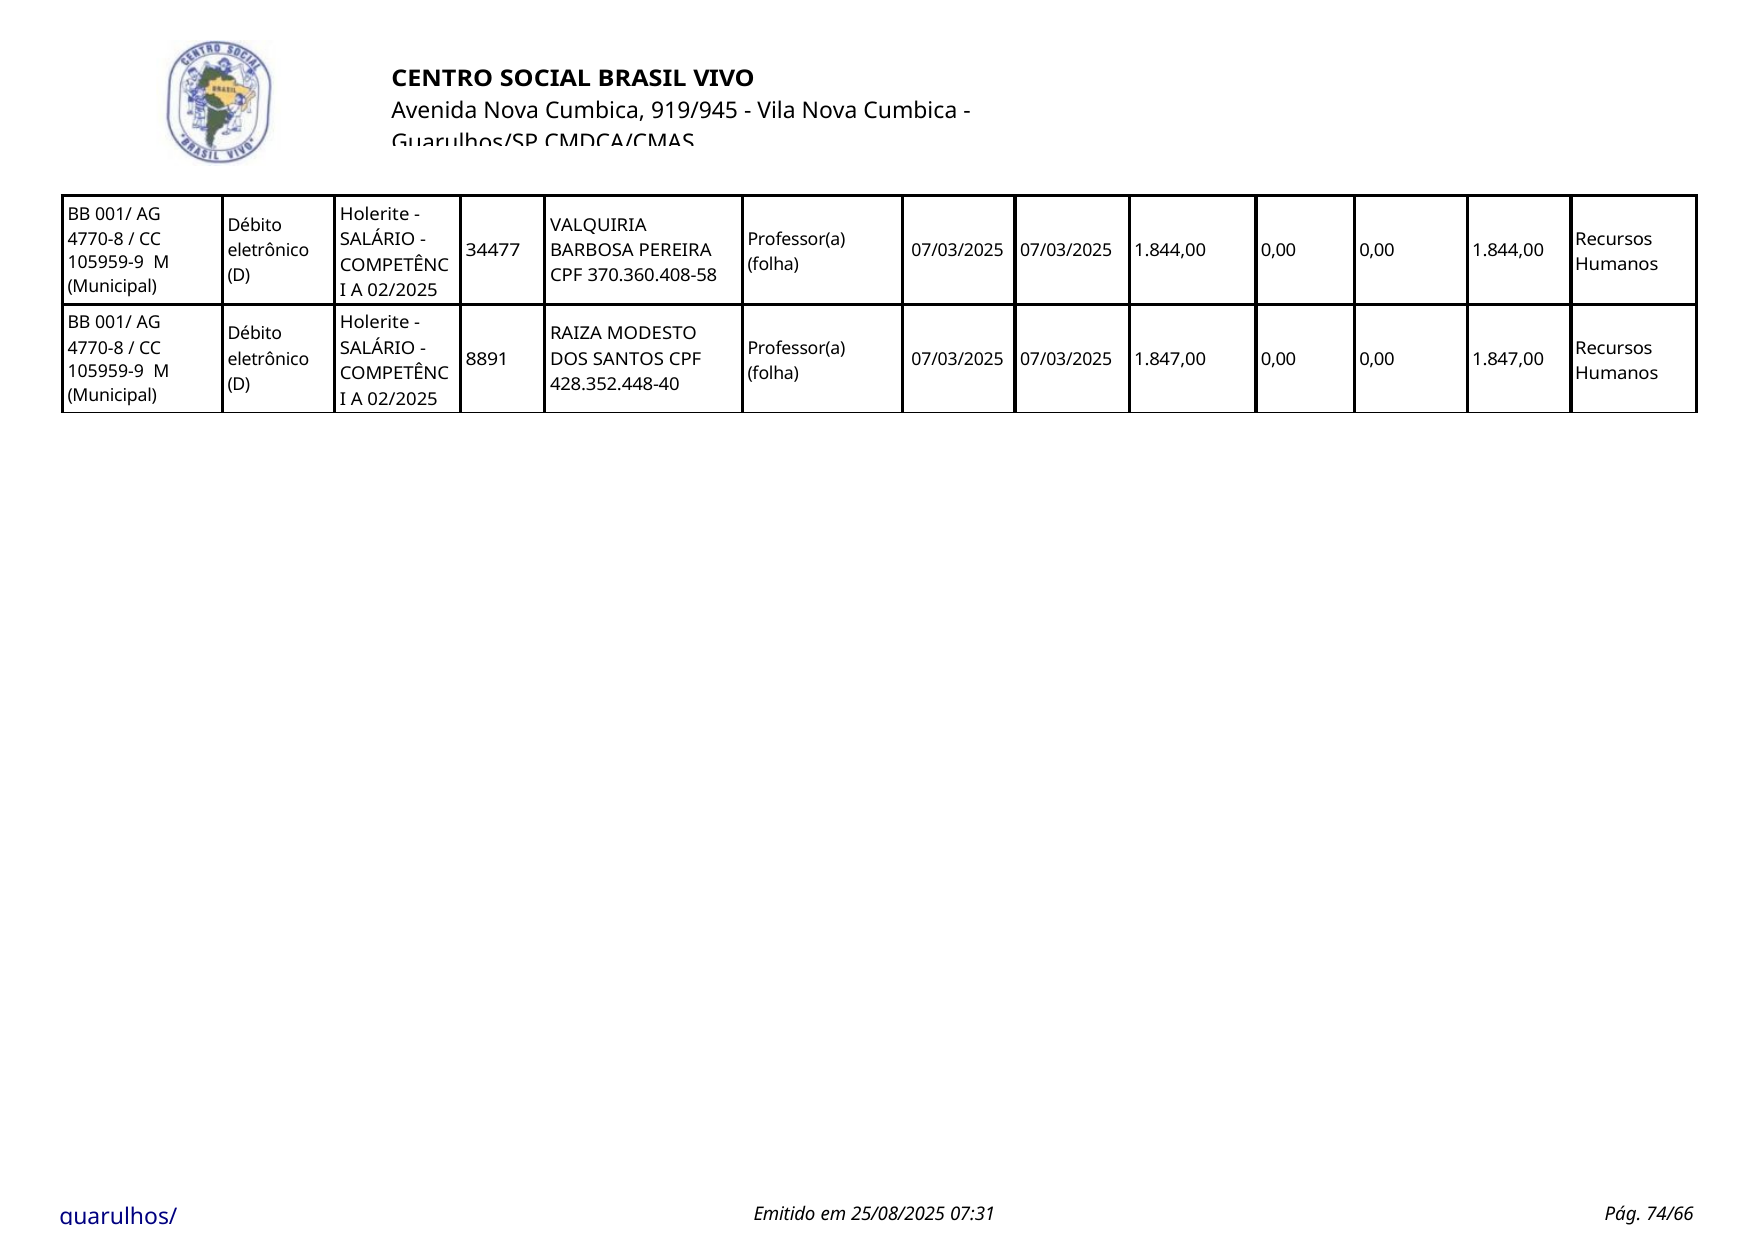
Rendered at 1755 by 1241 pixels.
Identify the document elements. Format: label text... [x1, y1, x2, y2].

table_cell 0,00 [1356, 306, 1466, 411]
table_cell RAIZA MODESTO DOS SANTOS CPF 428.352.448-40 [546, 306, 741, 411]
table_cell 1.847,00 [1131, 306, 1254, 411]
table_cell 07/03/2025 [904, 197, 1013, 303]
table_cell 1.844,00 [1131, 197, 1254, 303]
table_cell BB 001/ AG 4770-8 / CC 105959-9 M (Municipal) [64, 306, 221, 411]
table_cell 0,00 [1258, 306, 1353, 411]
table_cell Recursos Humanos [1573, 306, 1695, 411]
table_cell Holerite - SALÁRIO - COMPETÊNCI A 02/2025 [336, 306, 459, 411]
table_cell 1.844,00 [1469, 197, 1569, 303]
table_cell 07/03/2025 [1017, 306, 1128, 411]
table_cell Professor(a) (folha) [744, 306, 901, 411]
table_cell Débito eletrônico (D) [224, 306, 333, 411]
table_cell VALQUIRIA BARBOSA PEREIRA CPF 370.360.408-58 [546, 197, 741, 303]
table_cell 07/03/2025 [1017, 197, 1128, 303]
table_cell Recursos Humanos [1573, 197, 1695, 303]
table_cell Professor(a) (folha) [744, 197, 901, 303]
table_cell BB 001/ AG 4770-8 / CC 105959-9 M (Municipal) [64, 197, 221, 303]
table_cell 8891 [462, 306, 543, 411]
table_cell Holerite - SALÁRIO - COMPETÊNCI A 02/2025 [336, 197, 459, 303]
table_cell 34477 [462, 197, 543, 303]
table_cell 0,00 [1356, 197, 1466, 303]
table_cell 0,00 [1258, 197, 1353, 303]
table_cell 1.847,00 [1469, 306, 1569, 411]
table_cell 07/03/2025 [904, 306, 1013, 411]
table_cell Débito eletrônico (D) [224, 197, 333, 303]
